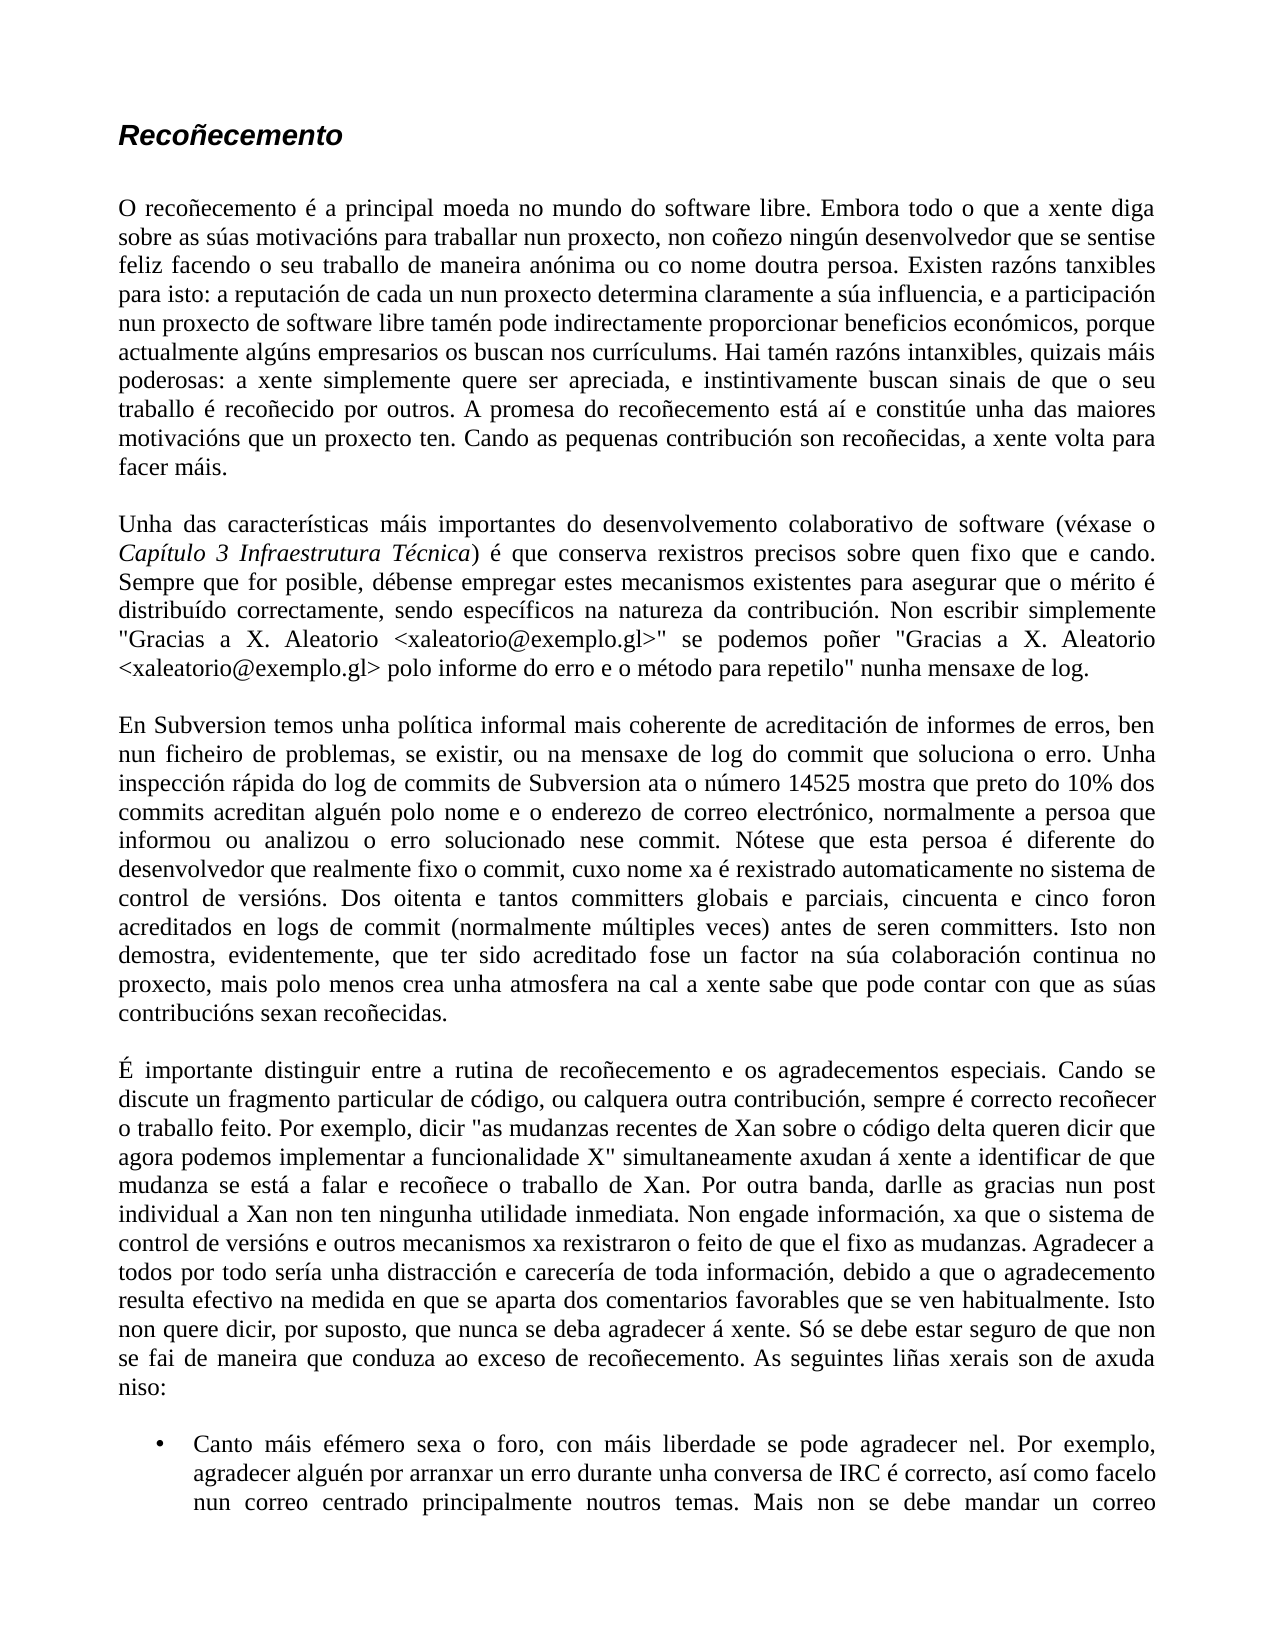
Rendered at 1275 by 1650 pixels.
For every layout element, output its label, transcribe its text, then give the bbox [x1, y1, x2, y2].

text O recoñecemento é a principal moeda no mundo do software libre. Embora todo o que a xente diga sobre as súas motivacións para traballar nun proxecto, non coñezo ningún desenvolvedor que se sentise feliz facendo o seu traballo de maneira anónima ou co nome doutra persoa. Existen razóns tanxibles para isto: a reputación de cada un nun proxecto determina claramente a súa influencia, e a participación nun proxecto de software libre tamén pode indirectamente proporcionar beneficios económicos, porque actualmente algúns empresarios os buscan nos currículums. Hai tamén razóns intanxibles, quizais máis poderosas: a xente simplemente quere ser apreciada, e instintivamente buscan sinais de que o seu traballo é recoñecido por outros. A promesa do recoñecemento está aí e constitúe unha das maiores motivacións que un proxecto ten. Cando as pequenas contribución son recoñecidas, a xente volta para facer máis. [118, 193, 1157, 480]
subtitle Recoñecemento [118, 118, 1157, 152]
list Canto máis efémero sexa o foro, con máis liberdade se pode agradecer nel. Por exemplo, agradecer alguén por arranxar un erro durante unha conversa de IRC é correcto, así como facelo nun correo centrado principalmente noutros temas. Mais non se debe mandar un correo [156, 1429, 1157, 1515]
text Unha das características máis importantes do desenvolvemento colaborativo de software (véxase o Capítulo 3 Infraestrutura Técnica) é que conserva rexistros precisos sobre quen fixo que e cando. Sempre que for posible, débense empregar estes mecanismos existentes para asegurar que o mérito é distribuído correctamente, sendo específicos na natureza da contribución. Non escribir simplemente "Gracias a X. Aleatorio <xaleatorio@exemplo.gl>" se podemos poñer "Gracias a X. Aleatorio <xaleatorio@exemplo.gl> polo informe do erro e o método para repetilo" nunha mensaxe de log. [118, 509, 1157, 682]
text É importante distinguir entre a rutina de recoñecemento e os agradecementos especiais. Cando se discute un fragmento particular de código, ou calquera outra contribución, sempre é correcto recoñecer o traballo feito. Por exemplo, dicir "as mudanzas recentes de Xan sobre o código delta queren dicir que agora podemos implementar a funcionalidade X" simultaneamente axudan á xente a identificar de que mudanza se está a falar e recoñece o traballo de Xan. Por outra banda, darlle as gracias nun post individual a Xan non ten ningunha utilidade inmediata. Non engade información, xa que o sistema de control de versións e outros mecanismos xa rexistraron o feito de que el fixo as mudanzas. Agradecer a todos por todo sería unha distracción e carecería de toda información, debido a que o agradecemento resulta efectivo na medida en que se aparta dos comentarios favorables que se ven habitualmente. Isto non quere dicir, por suposto, que nunca se deba agradecer á xente. Só se debe estar seguro de que non se fai de maneira que conduza ao exceso de recoñecemento. As seguintes liñas xerais son de axuda niso: [118, 1055, 1157, 1400]
text En Subversion temos unha política informal mais coherente de acreditación de informes de erros, ben nun ficheiro de problemas, se existir, ou na mensaxe de log do commit que soluciona o erro. Unha inspección rápida do log de commits de Subversion ata o número 14525 mostra que preto do 10% dos commits acreditan alguén polo nome e o enderezo de correo electrónico, normalmente a persoa que informou ou analizou o erro solucionado nese commit. Nótese que esta persoa é diferente do desenvolvedor que realmente fixo o commit, cuxo nome xa é rexistrado automaticamente no sistema de control de versións. Dos oitenta e tantos committers globais e parciais, cincuenta e cinco foron acreditados en logs de commit (normalmente múltiples veces) antes de seren committers. Isto non demostra, evidentemente, que ter sido acreditado fose un factor na súa colaboración continua no proxecto, mais polo menos crea unha atmosfera na cal a xente sabe que pode contar con que as súas contribucións sexan recoñecidas. [118, 710, 1157, 1027]
